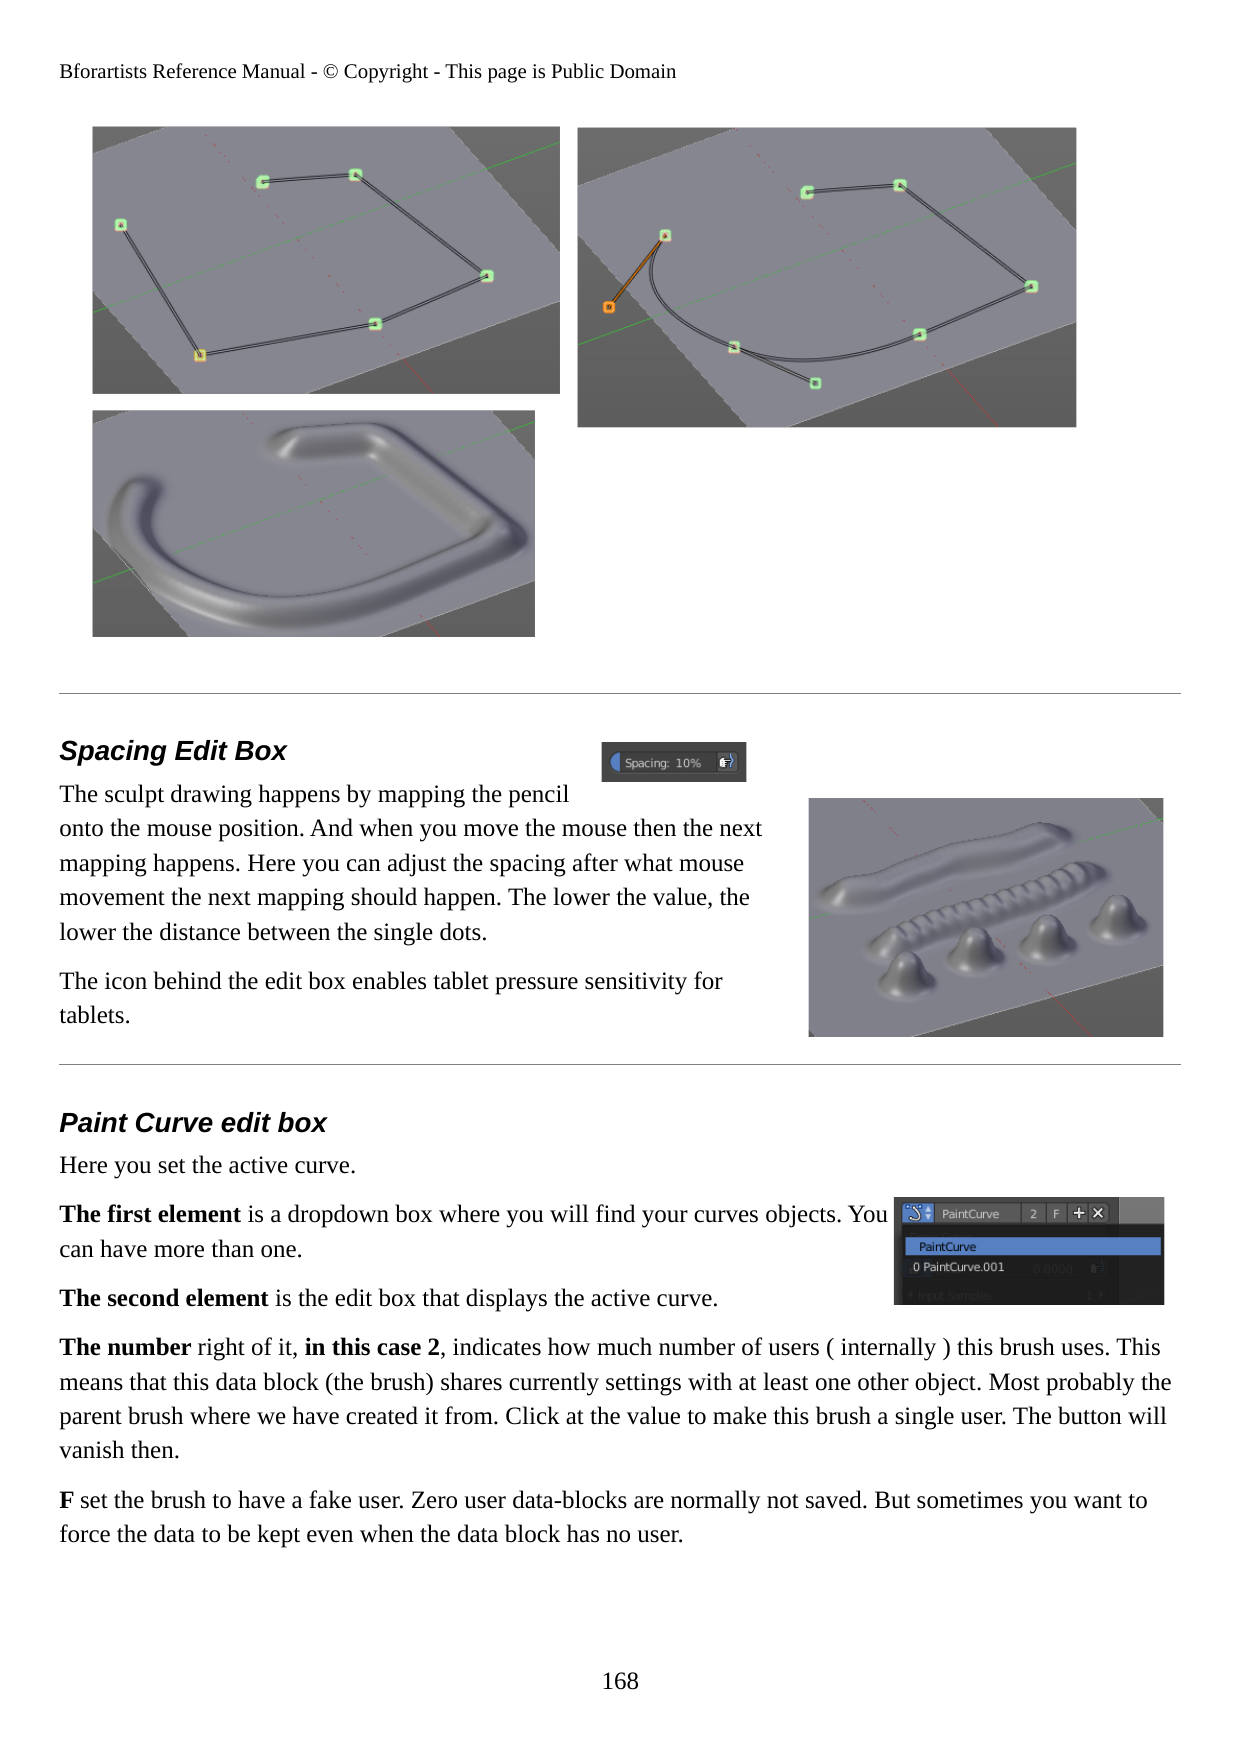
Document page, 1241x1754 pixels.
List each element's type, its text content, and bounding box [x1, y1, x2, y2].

text The sculpt drawing happens by mapping the pencil onto the mouse position. And when you move the mouse then the next mapping happens. Here you can adjust the spacing after what mouse movement the next mapping should happen. The lower the value, the lower the distance between the single dots. [59, 779, 1181, 946]
picture [893, 1197, 1165, 1305]
text Here you set the active curve. [59, 1151, 1181, 1179]
picture [601, 742, 747, 782]
text The first element is a dropdown box where you will find your curves objects. You can have more than one. [59, 1199, 893, 1263]
picture [76, 110, 1094, 661]
text The second element is the edit box that displays the active curve. [59, 1283, 1181, 1312]
text The number right of it, in this case 2, indicates how much number of users ( internally ) this brush uses. This means that this data block (the brush) shares currently settings with at least one other object. Most probably the parent brush where we have created it from. Click at the value to make this brush a single user. The button will vanish then. [59, 1332, 1181, 1464]
picture [808, 798, 1164, 1037]
text The icon behind the edit box enables tablet pressure sensitivity for tablets. [59, 966, 808, 1029]
subtitle Paint Curve edit box [59, 1106, 1181, 1138]
text F set the brush to have a fake user. Zero user data-blocks are normally not saved. But sometimes you want to force the data to be kept even when the data block has no user. [59, 1485, 1181, 1548]
subtitle Spacing Edit Box [59, 734, 1181, 766]
